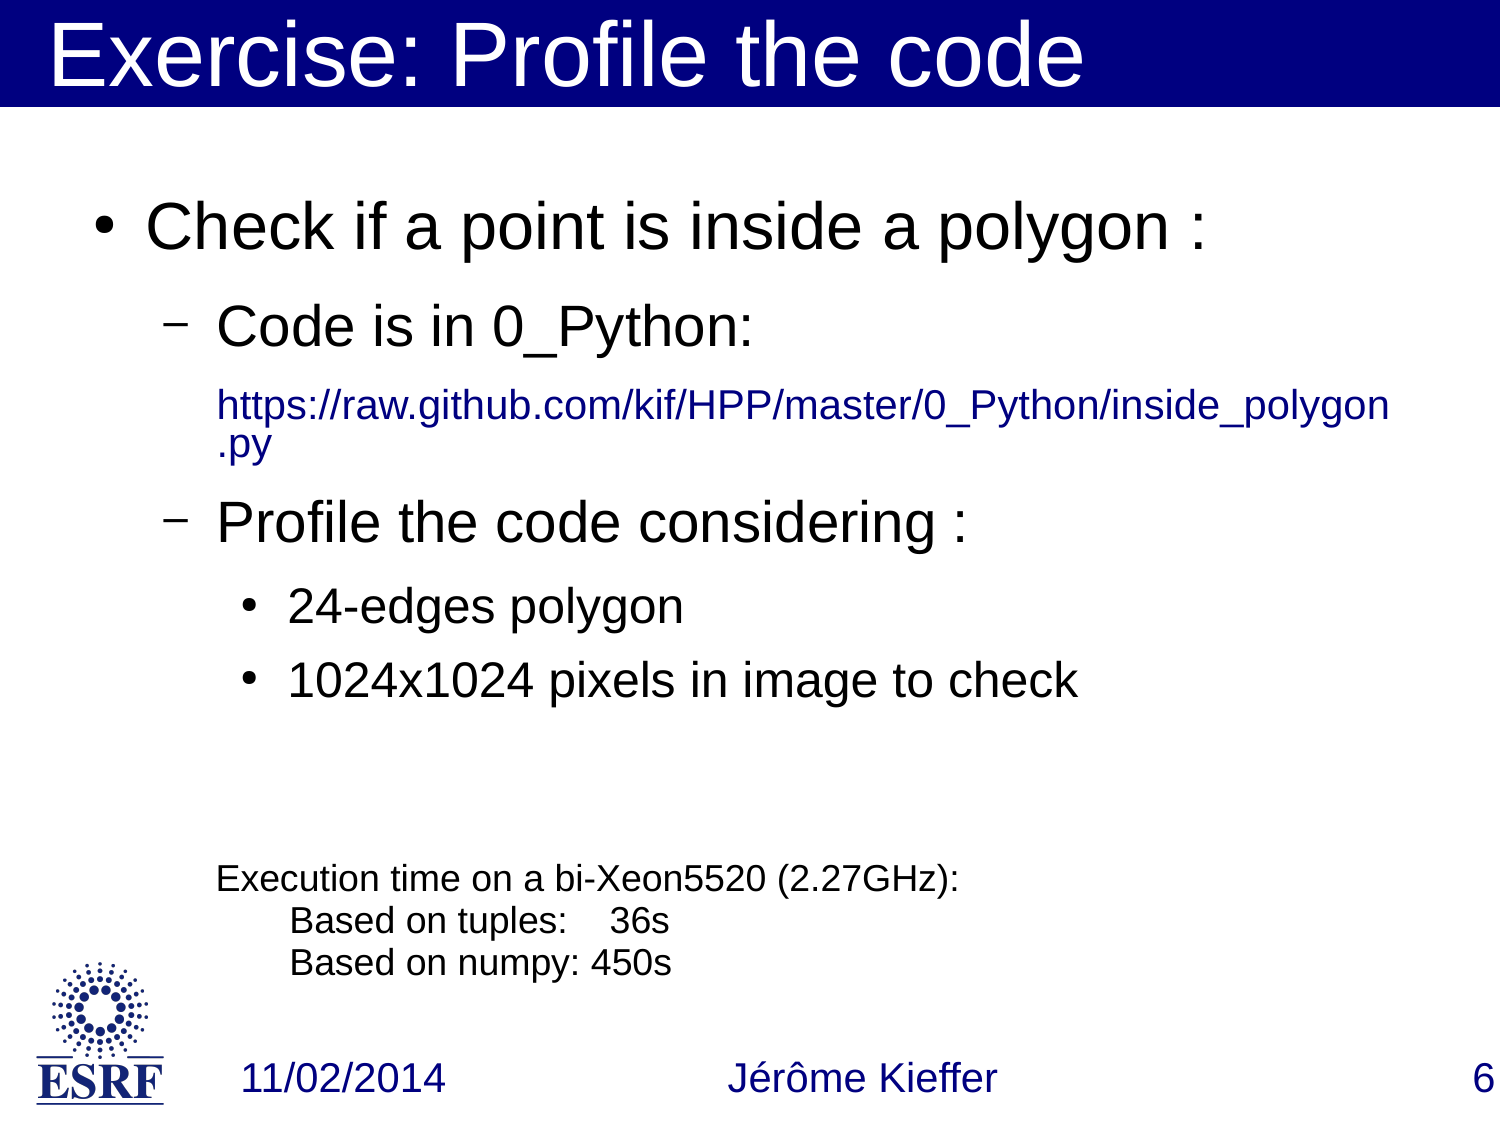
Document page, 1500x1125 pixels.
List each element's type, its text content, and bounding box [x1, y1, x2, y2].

title Exercise: Profile the code [47, 3, 1500, 107]
picture [29, 956, 171, 1111]
list Check if a point is inside a polygon : Code is in 0_Python: https://raw.github.com/kif/HPP/master/0_Python/inside_polygon.py Profile the code considering : 24-edges polygon 1024x1024 pixels in image to check [75, 188, 1395, 916]
text_box Execution time on a bi-Xeon5520 (2.27GHz): Based on tuples: 36s Based on numpy: 450s [200, 850, 986, 992]
